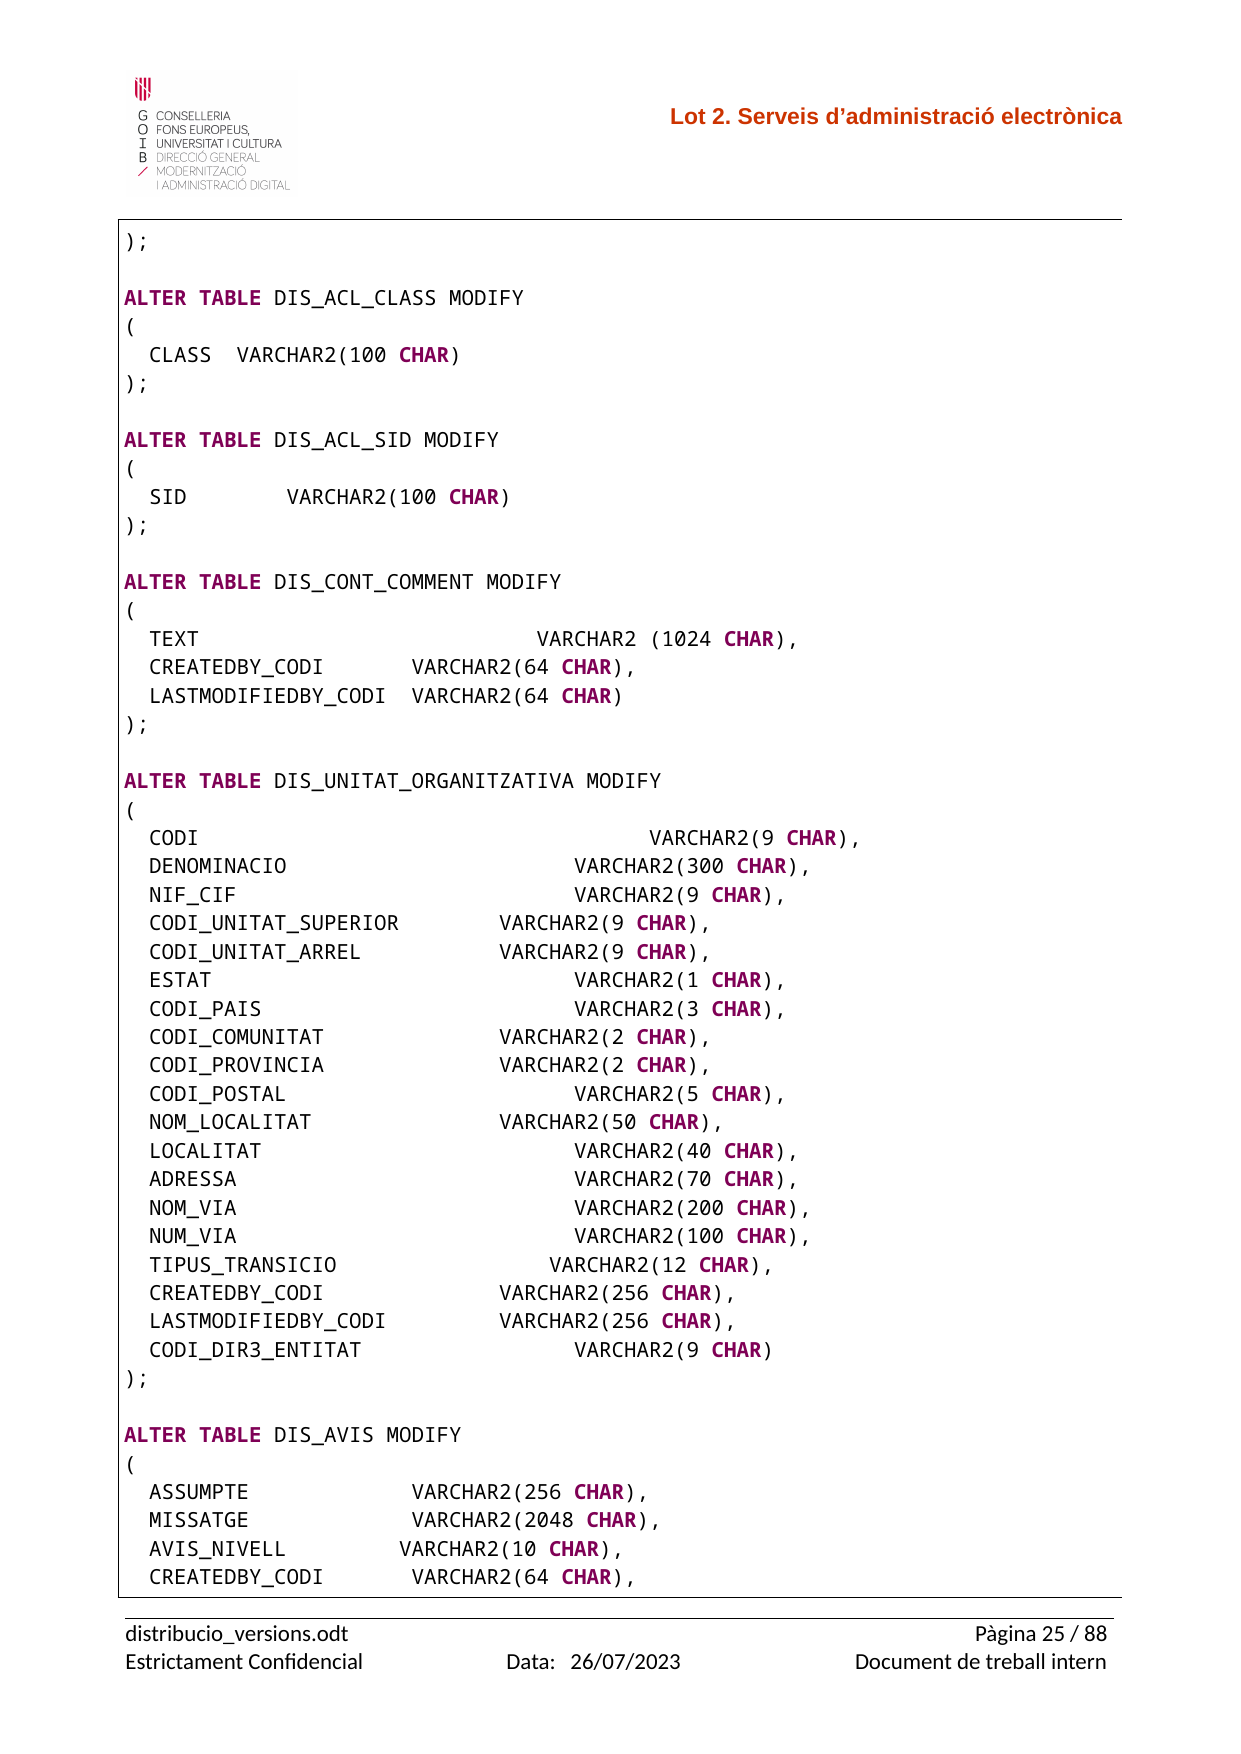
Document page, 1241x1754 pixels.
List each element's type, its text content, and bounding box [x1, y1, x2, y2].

picture [126, 70, 299, 197]
table_header ); ALTER TABLE DIS_ACL_CLASS MODIFY ( CLASS VARCHAR2(100 CHAR) ); ALTER TABLE DIS_ACL_SID MODIFY ( SID VARCHAR2(100 CHAR) ); ALTER TABLE DIS_CONT_COMMENT MODIFY ( TEXT VARCHAR2 (1024 CHAR), CREATEDBY_CODI VARCHAR2(64 CHAR), LASTMODIFIEDBY_CODI VARCHAR2(64 CHAR) ); ALTER TABLE DIS_UNITAT_ORGANITZATIVA MODIFY ( CODI VARCHAR2(9 CHAR), DENOMINACIO VARCHAR2(300 CHAR), NIF_CIF VARCHAR2(9 CHAR), CODI_UNITAT_SUPERIOR VARCHAR2(9 CHAR), CODI_UNITAT_ARREL VARCHAR2(9 CHAR), ESTAT VARCHAR2(1 CHAR), CODI_PAIS VARCHAR2(3 CHAR), CODI_COMUNITAT VARCHAR2(2 CHAR), CODI_PROVINCIA VARCHAR2(2 CHAR), CODI_POSTAL VARCHAR2(5 CHAR), NOM_LOCALITAT VARCHAR2(50 CHAR), LOCALITAT VARCHAR2(40 CHAR), ADRESSA VARCHAR2(70 CHAR), NOM_VIA VARCHAR2(200 CHAR), NUM_VIA VARCHAR2(100 CHAR), TIPUS_TRANSICIO VARCHAR2(12 CHAR), CREATEDBY_CODI VARCHAR2(256 CHAR), LASTMODIFIEDBY_CODI VARCHAR2(256 CHAR), CODI_DIR3_ENTITAT VARCHAR2(9 CHAR) ); ALTER TABLE DIS_AVIS MODIFY ( ASSUMPTE VARCHAR2(256 CHAR), MISSATGE VARCHAR2(2048 CHAR), AVIS_NIVELL VARCHAR2(10 CHAR), CREATEDBY_CODI VARCHAR2(64 CHAR), [119, 220, 1122, 1597]
